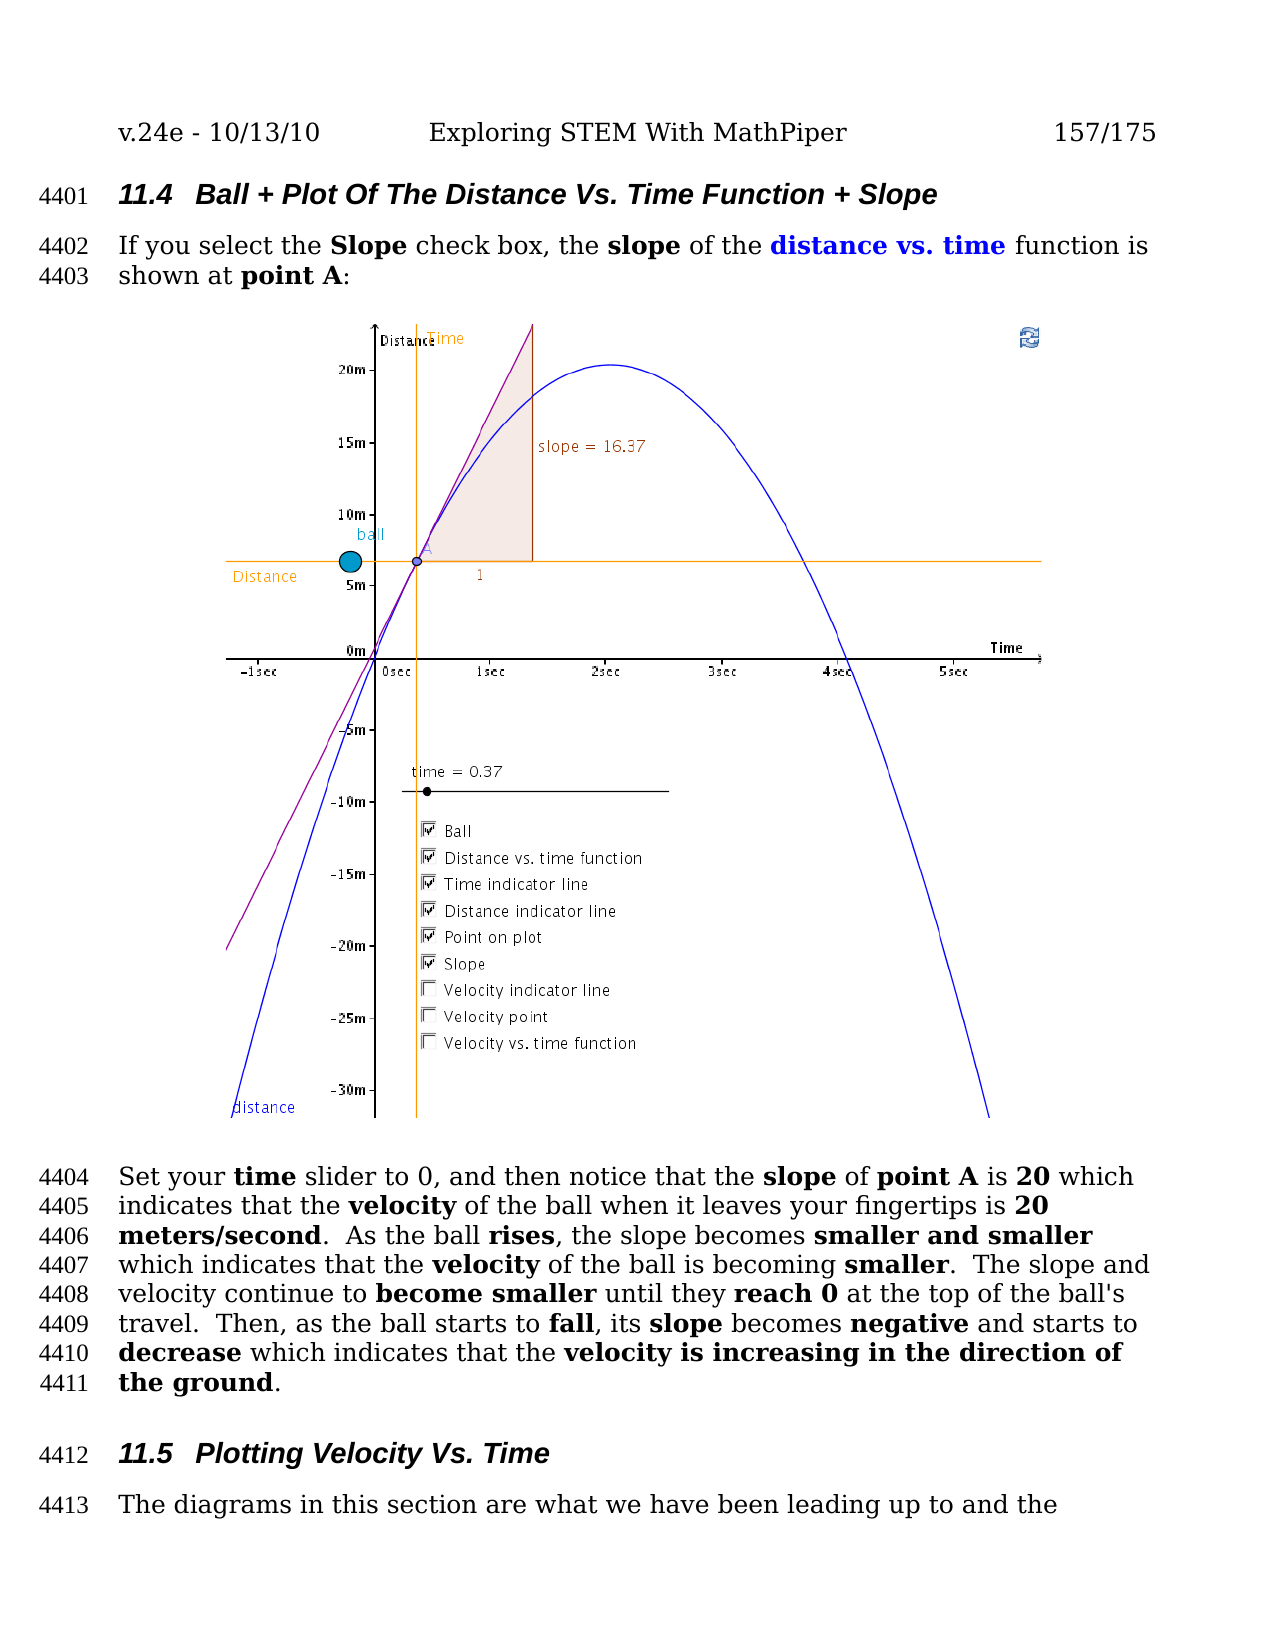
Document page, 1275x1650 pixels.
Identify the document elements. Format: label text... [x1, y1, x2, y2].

text Set your time slider to 0, and then notice that the slope of point A is 20 which indicates that the velocity of the ball when it leaves your fingertips is 20 meters/second. As the ball rises, the slope becomes smaller and smaller which indicates that the velocity of the ball is becoming smaller. The slope and velocity continue to become smaller until they reach 0 at the top of the ball's travel. Then, as the ball starts to fall, its slope becomes negative and starts to decrease which indicates that the velocity is increasing in the direction of the ground. [118, 1162, 1157, 1397]
text If you select the Slope check box, the slope of the distance vs. time function is shown at point A: [118, 231, 1157, 290]
text The diagrams in this section are what we have been leading up to and the [118, 1490, 1157, 1519]
subtitle Ball + Plot Of The Distance Vs. Time Function + Slope [118, 177, 1157, 210]
picture [225, 324, 1042, 1118]
subtitle Plotting Velocity Vs. Time [118, 1436, 1157, 1469]
